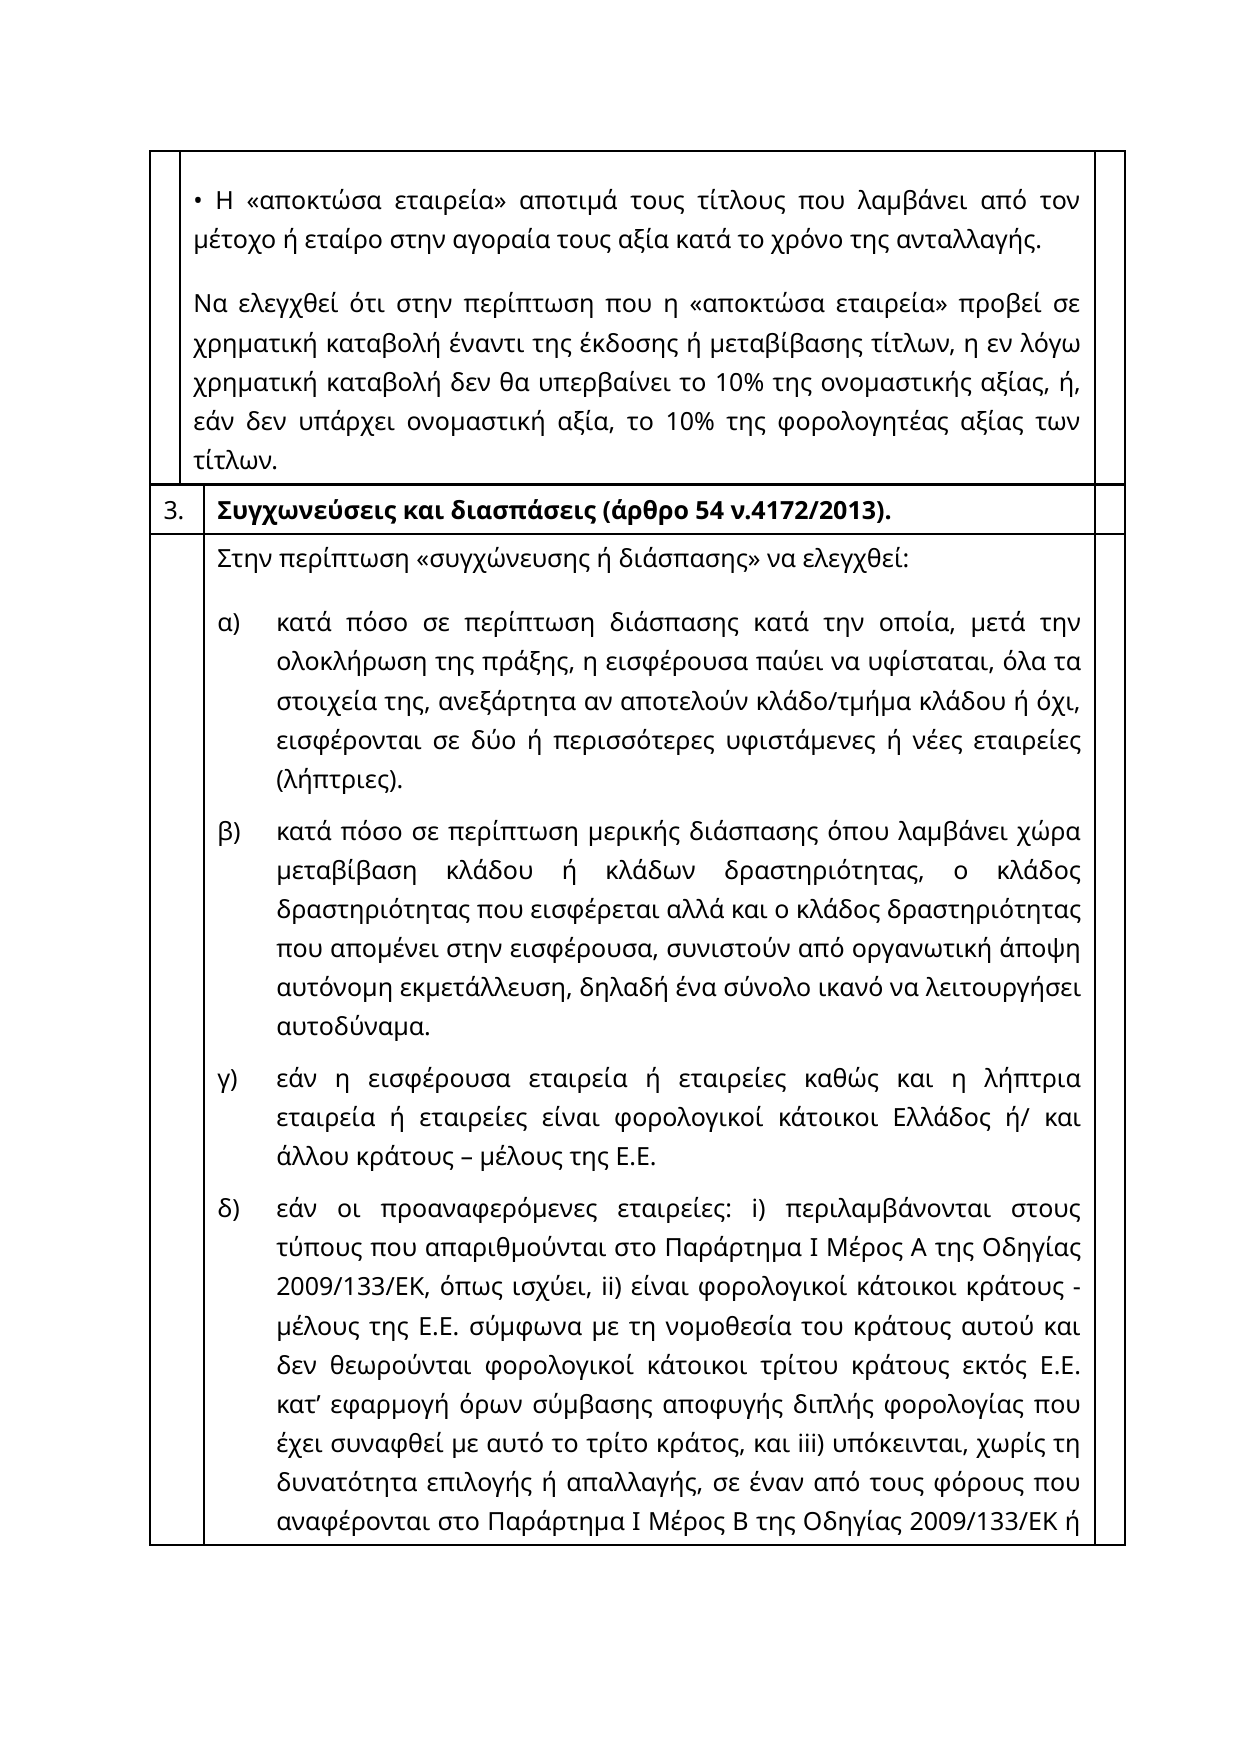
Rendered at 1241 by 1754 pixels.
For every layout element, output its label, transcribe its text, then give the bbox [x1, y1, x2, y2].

table_header [1096, 486, 1124, 533]
table_cell Στην περίπτωση «συγχώνευσης ή διάσπασης» να ελεγχθεί: α) κατά πόσο σε περίπτωση διάσπασης κατά την οποία, μετά την ολοκλήρωση της πράξης, η εισφέρουσα παύει να υφίσταται, όλα τα στοιχεία της, ανεξάρτητα αν αποτελούν κλάδο/τμήμα κλάδου ή όχι, εισφέρονται σε δύο ή περισσότερες υφιστάμενες ή νέες εταιρείες (λήπτριες). β) κατά πόσο σε περίπτωση μερικής διάσπασης όπου λαμβάνει χώρα μεταβίβαση κλάδου ή κλάδων δραστηριότητας, ο κλάδος δραστηριότητας που εισφέρεται αλλά και ο κλάδος δραστηριότητας που απομένει στην εισφέρουσα, συνιστούν από οργανωτική άποψη αυτόνομη εκμετάλλευση, δηλαδή ένα σύνολο ικανό να λειτουργήσει αυτοδύναμα. γ) εάν η εισφέρουσα εταιρεία ή εταιρείες καθώς και η λήπτρια εταιρεία ή εταιρείες είναι φορολογικοί κάτοικοι Ελλάδος ή/ και άλλου κράτους – μέλους της Ε.Ε. δ) εάν οι προαναφερόμενες εταιρείες: i) περιλαμβάνονται στους τύπους που απαριθμούνται στο Παράρτημα Ι Μέρος Α της Οδηγίας 2009/133/ΕΚ, όπως ισχύει, ii) είναι φορολογικοί κάτοικοι κράτους - μέλους της Ε.Ε. σύμφωνα με τη νομοθεσία του κράτους αυτού και δεν θεωρούνται φορολογικοί κάτοικοι τρίτου κράτους εκτός Ε.Ε. κατ’ εφαρμογή όρων σύμβασης αποφυγής διπλής φορολογίας που έχει συναφθεί με αυτό το τρίτο κράτος, και iii) υπόκεινται, χωρίς τη δυνατότητα επιλογής ή απαλλαγής, σε έναν από τους φόρους που αναφέρονται στο Παράρτημα Ι Μέρος Β της Οδηγίας 2009/133/ΕΚ ή [205, 535, 1094, 1544]
table_header Συγχωνεύσεις και διασπάσεις (άρθρο 54 ν.4172/2013). [205, 486, 1094, 533]
table_header [151, 152, 179, 483]
table_header • Η «αποκτώσα εταιρεία» αποτιμά τους τίτλους που λαμβάνει από τον μέτοχο ή εταίρο στην αγοραία τους αξία κατά το χρόνο της ανταλλαγής. Να ελεγχθεί ότι στην περίπτωση που η «αποκτώσα εταιρεία» προβεί σε χρηματική καταβολή έναντι της έκδοσης ή μεταβίβασης τίτλων, η εν λόγω χρηματική καταβολή δεν θα υπερβαίνει το 10% της ονομαστικής αξίας, ή, εάν δεν υπάρχει ονομαστική αξία, το 10% της φορολογητέας αξίας των τίτλων. [181, 152, 1094, 483]
table_header 3. [151, 486, 203, 533]
table_cell [151, 535, 203, 1544]
table_header [1096, 152, 1124, 483]
table_cell [1096, 535, 1124, 1544]
